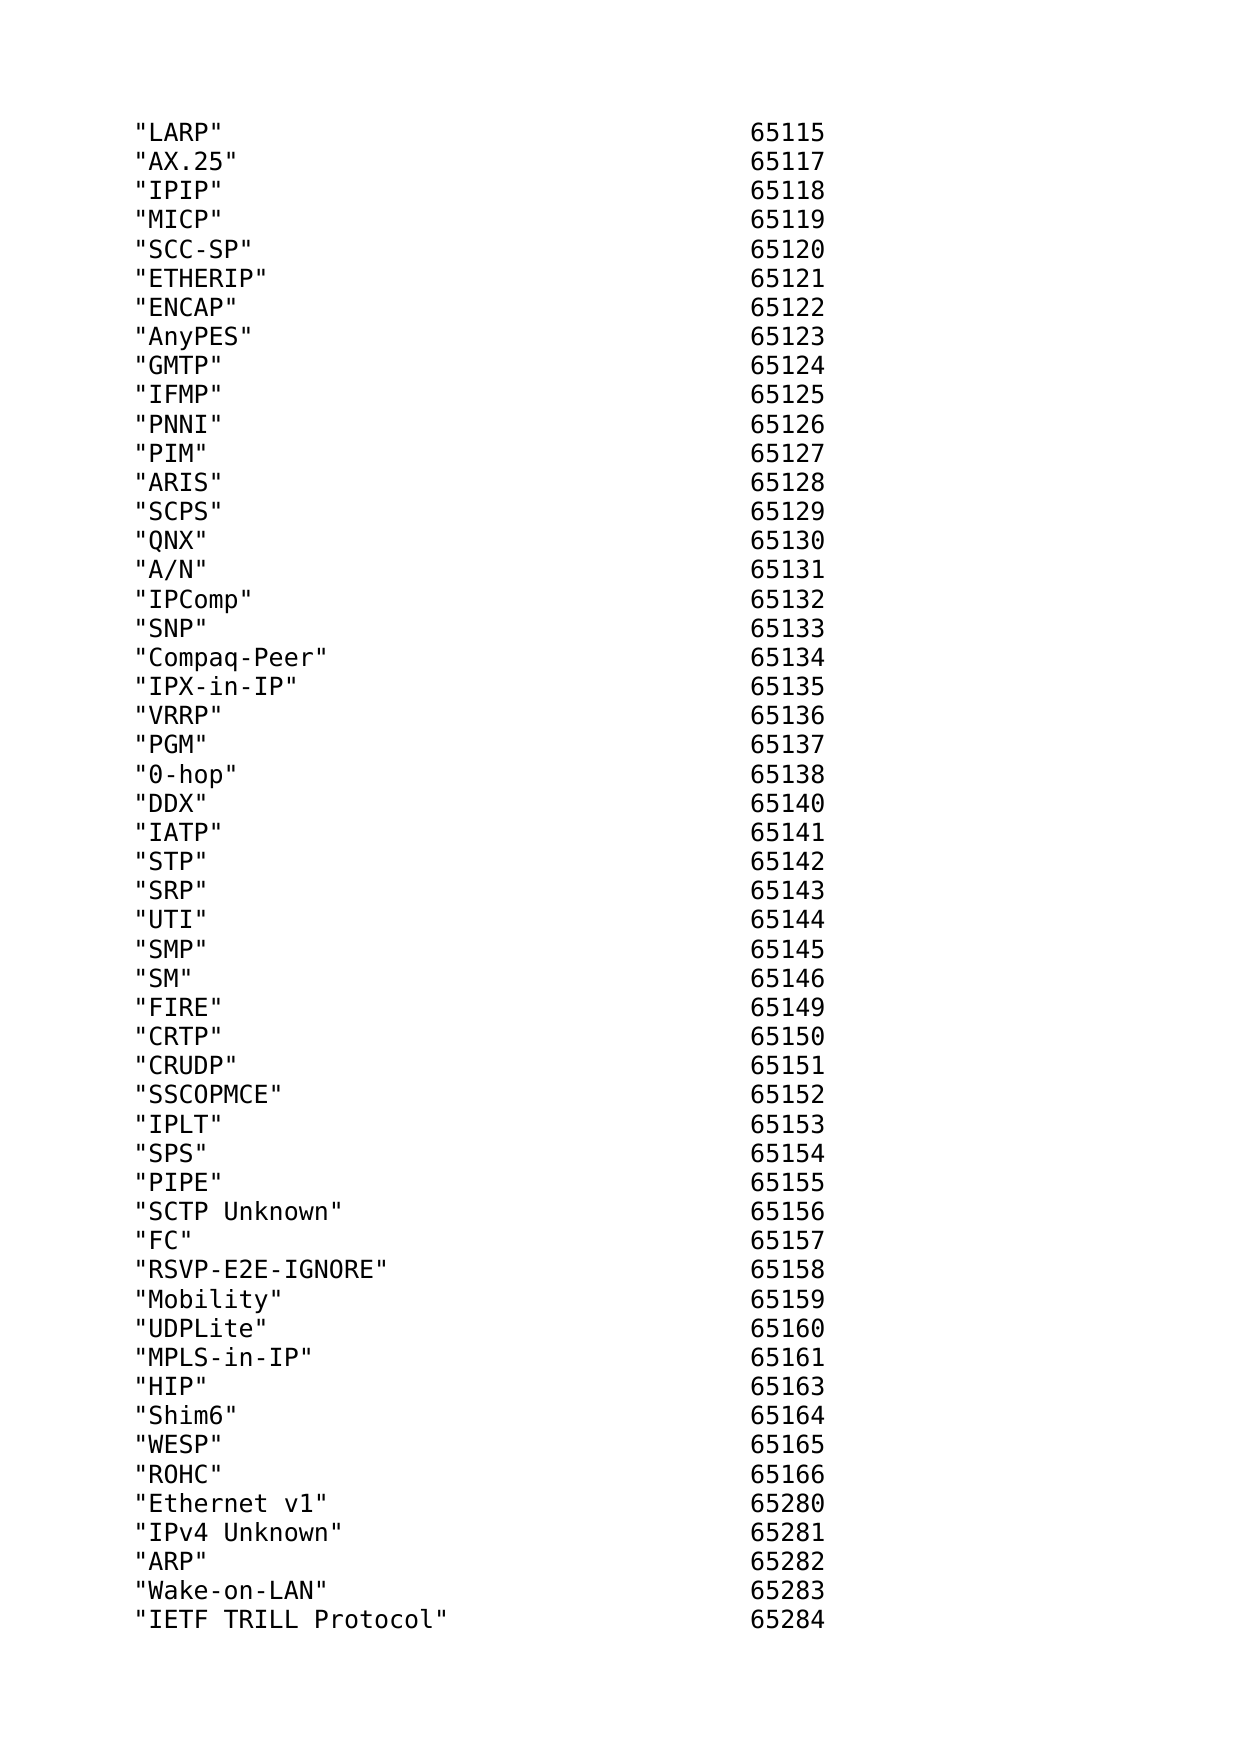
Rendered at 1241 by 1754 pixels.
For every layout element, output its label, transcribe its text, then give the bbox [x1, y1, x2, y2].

text "LARP" 65115 "AX.25" 65117 "IPIP" 65118 "MICP" 65119 "SCC-SP" 65120 "ETHERIP" 65121 "ENCAP" 65122 "AnyPES" 65123 "GMTP" 65124 "IFMP" 65125 "PNNI" 65126 "PIM" 65127 "ARIS" 65128 "SCPS" 65129 "QNX" 65130 "A/N" 65131 "IPComp" 65132 "SNP" 65133 "Compaq-Peer" 65134 "IPX-in-IP" 65135 "VRRP" 65136 "PGM" 65137 "0-hop" 65138 "DDX" 65140 "IATP" 65141 "STP" 65142 "SRP" 65143 "UTI" 65144 "SMP" 65145 "SM" 65146 "FIRE" 65149 "CRTP" 65150 "CRUDP" 65151 "SSCOPMCE" 65152 "IPLT" 65153 "SPS" 65154 "PIPE" 65155 "SCTP Unknown" 65156 "FC" 65157 "RSVP-E2E-IGNORE" 65158 "Mobility" 65159 "UDPLite" 65160 "MPLS-in-IP" 65161 "HIP" 65163 "Shim6" 65164 "WESP" 65165 "ROHC" 65166 "Ethernet v1" 65280 "IPv4 Unknown" 65281 "ARP" 65282 "Wake-on-LAN" 65283 "IETF TRILL Protocol" 65284 [118, 118, 1122, 1635]
